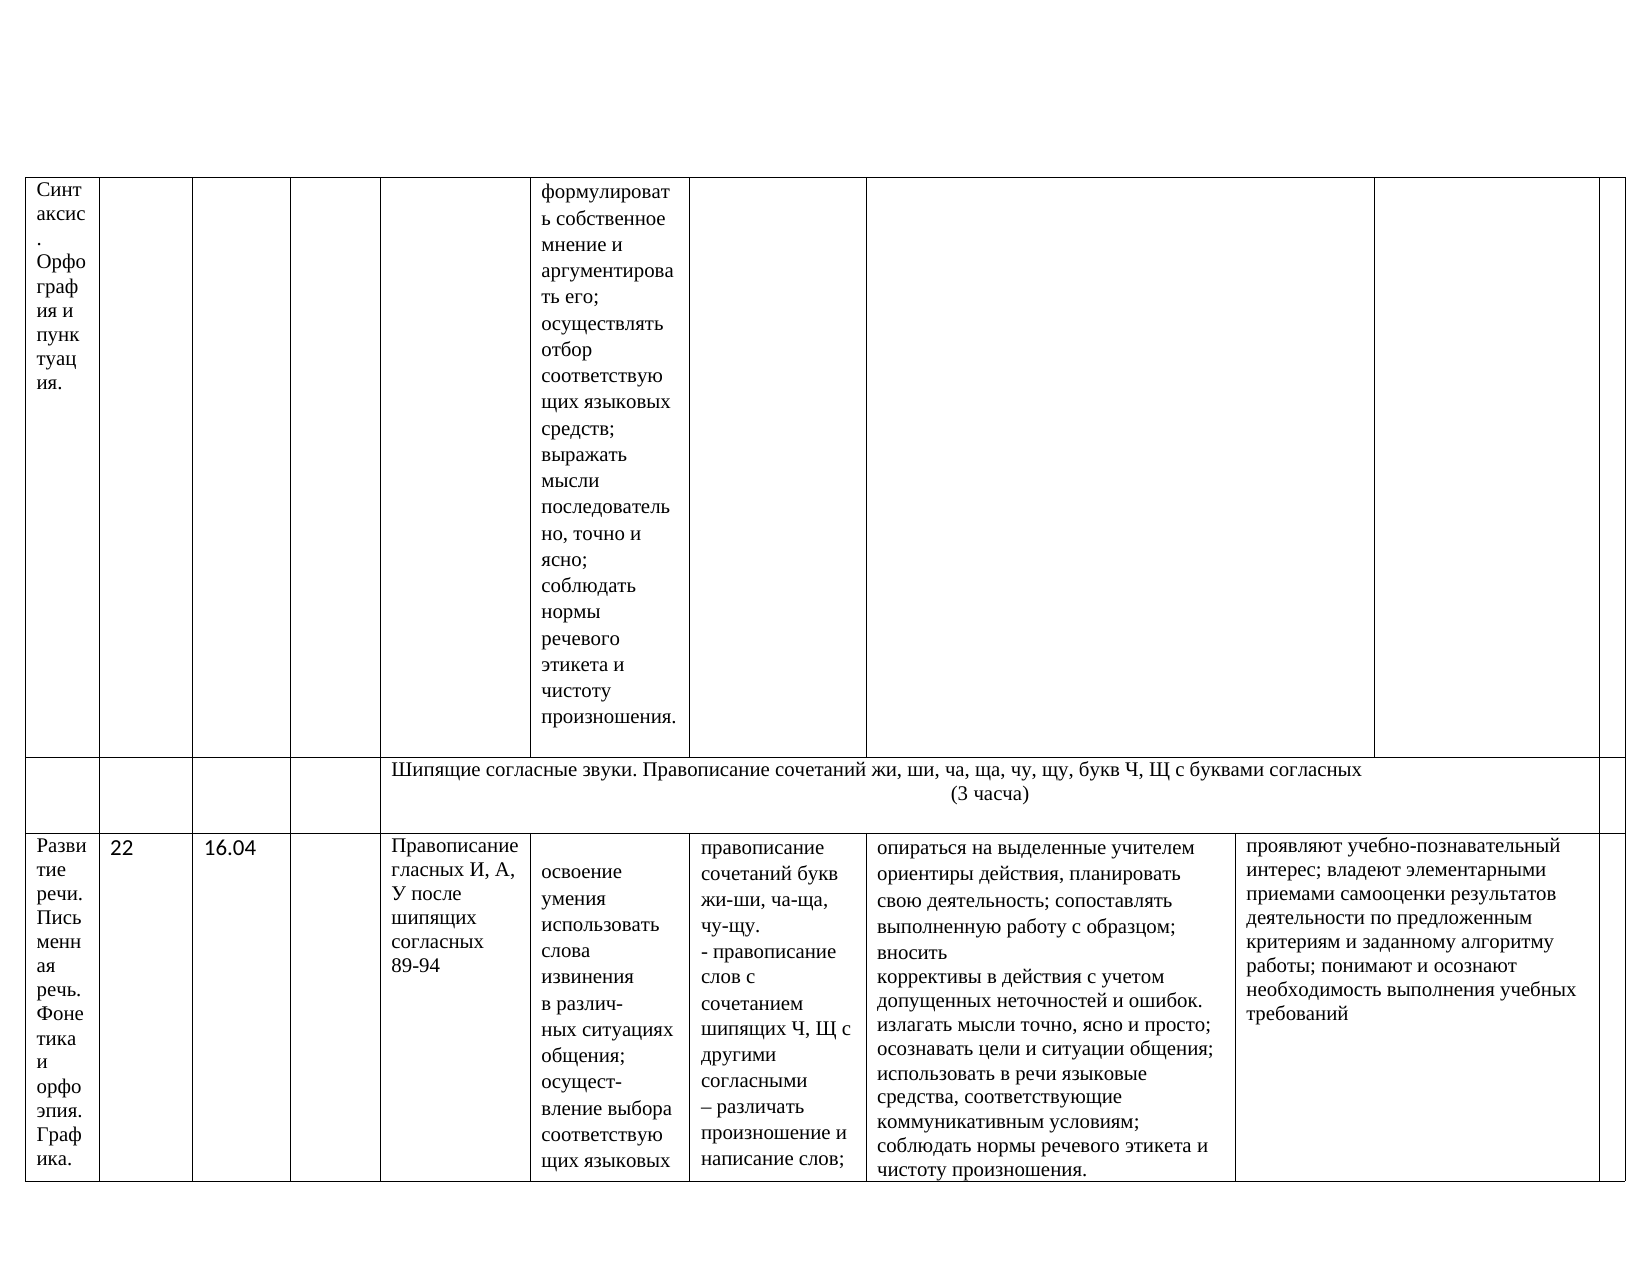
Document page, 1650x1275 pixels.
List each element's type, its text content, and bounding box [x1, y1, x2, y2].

table_cell правописание сочетаний букв жи-ши, ча-ща, чу-щу. - правописание слов с сочетанием шипящих Ч, Щ с другими согласными – различать произношение и написание слов; [690, 834, 866, 1181]
table_cell [100, 758, 192, 833]
table_cell [690, 178, 866, 757]
table_cell освоение умения использовать слова извинения в различ- ных ситуациях общения; осущест- вление выбора соответствующих языковых [531, 834, 689, 1181]
table_cell [1600, 834, 1625, 1181]
table_cell [26, 758, 99, 833]
table_cell [1600, 178, 1625, 757]
table_cell Развитие речи. Письменная речь. Фонетика и орфоэпия. Графика. [26, 834, 99, 1181]
table_cell [1600, 758, 1625, 833]
table_cell [100, 178, 192, 757]
table_cell [291, 178, 380, 757]
table_cell Синтаксис. Орфография и пунктуация. [26, 178, 99, 757]
table_cell [381, 178, 530, 757]
table_cell формулировать собственное мнение и аргументировать его; осуществлять отбор соответствующих языковых средств; выражать мысли последовательно, точно и ясно; соблюдать нормы речевого этикета и чистоту произношения. [531, 178, 689, 757]
table_cell проявляют учебно-познавательный интерес; владеют элементарными приемами самооценки результатов деятельности по предложенным критериям и заданному алгоритму работы; понимают и осознают необходимость выполнения учебных требований [1236, 834, 1599, 1181]
table_cell [193, 758, 290, 833]
table_cell Правописание гласных И, А, У после шипящих согласных 89-94 [381, 834, 530, 1181]
table_cell [291, 834, 380, 1181]
table_cell Шипящие согласные звуки. Правописание сочетаний жи, ши, ча, ща, чу, щу, букв Ч, Щ с буквами согласных (3 часча) [381, 758, 1599, 833]
table_cell [291, 758, 380, 833]
table_cell опираться на выделенные учителем ориентиры действия, планировать свою деятельность; сопоставлять выполненную работу с образцом; вносить коррективы в действия с учетом допущенных неточностей и ошибок. излагать мысли точно, ясно и просто; осознавать цели и ситуации общения; использовать в речи языковые средства, соответствующие коммуникативным условиям; соблюдать нормы речевого этикета и чистоту произношения. [867, 834, 1235, 1181]
table_cell [867, 178, 1374, 757]
table_cell [193, 178, 290, 757]
table_cell 16.04 [193, 834, 290, 1181]
table_cell 22 [100, 834, 192, 1181]
table_cell [1375, 178, 1599, 757]
